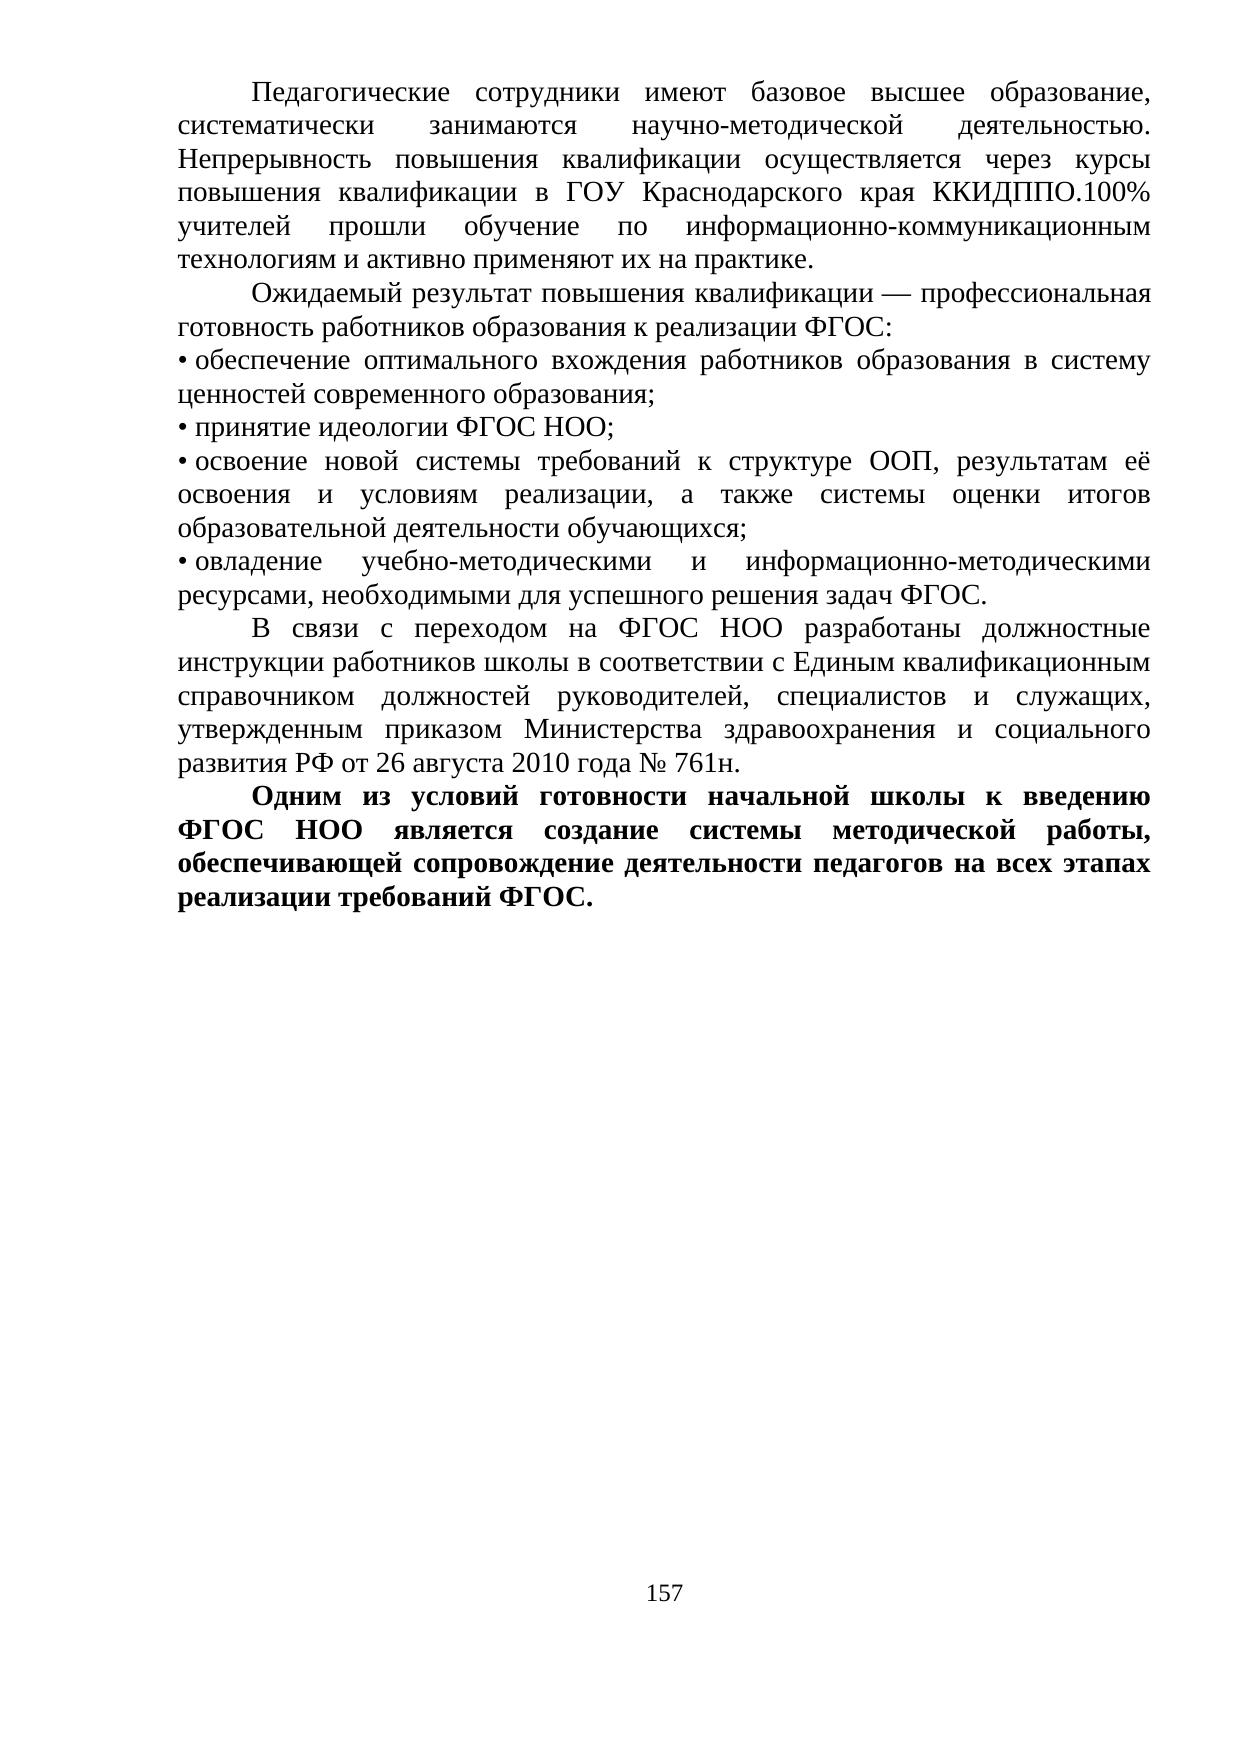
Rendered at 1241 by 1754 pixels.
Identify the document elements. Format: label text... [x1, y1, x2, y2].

text • обеспечение оптимального вхождения работников образования в систему ценностей современного образования; [177, 342, 1152, 409]
text • овладение учебно-методическими и информационно-методическими ресурсами, необходимыми для успешного решения задач ФГОС. [177, 543, 1152, 611]
text • принятие идеологии ФГОС НОО; [177, 409, 1152, 443]
text • освоение новой системы требований к структуре ООП, результатам её освоения и условиям реализации, а также системы оценки итогов образовательной деятельности обучающихся; [177, 443, 1152, 543]
text В связи с переходом на ФГОС НОО разработаны должностные инструкции работников школы в соответствии с Единым квалификационным справочником должностей руководителей, специалистов и служащих, утвержденным приказом Министерства здравоохранения и социального развития РФ от 26 августа 2010 года № 761н. [177, 611, 1152, 778]
text Одним из условий готовности начальной школы к введению ФГОС НОО является создание системы методической работы, обеспечивающей сопровождение деятельности педагогов на всех этапах реализации требований ФГОС. [177, 778, 1152, 912]
text Ожидаемый результат повышения квалификации — профессиональная готовность работников образования к реализации ФГОС: [177, 275, 1152, 342]
text Педагогические сотрудники имеют базовое высшее образование, систематически занимаются научно-методической деятельностью. Непрерывность повышения квалификации осуществляется через курсы повышения квалификации в ГОУ Краснодарского края ККИДППО.100% учителей прошли обучение по информационно-коммуникационным технологиям и активно применяют их на практике. [177, 74, 1152, 275]
